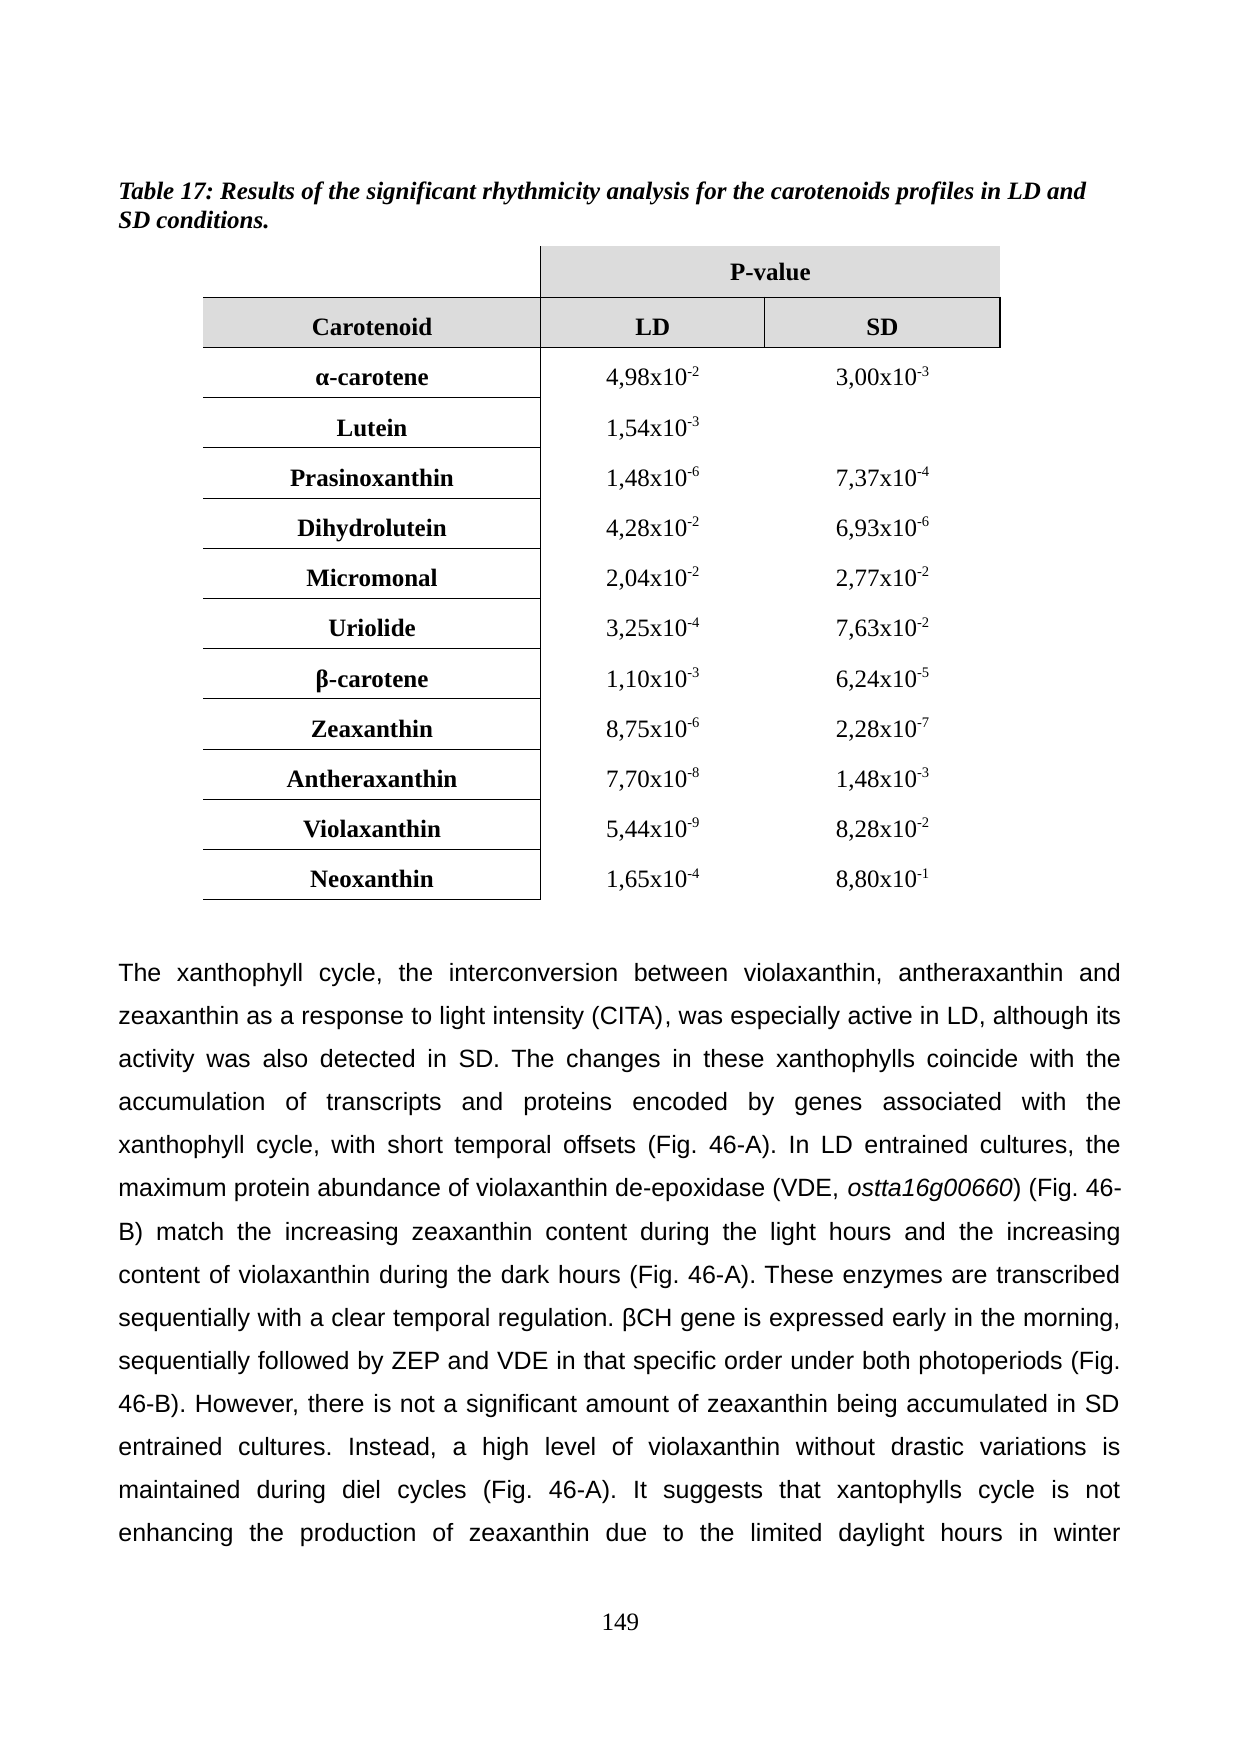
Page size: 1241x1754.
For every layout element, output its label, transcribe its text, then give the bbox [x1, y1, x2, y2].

table_cell 3,25x10-4 [541, 598, 764, 648]
table_cell 5,44x10-9 [541, 799, 764, 849]
table_cell 7,63x10-2 [764, 598, 1000, 648]
table_cell 2,28x10-7 [764, 698, 1000, 748]
table_cell 2,04x10-2 [541, 548, 764, 598]
table_cell 1,65x10-4 [541, 849, 764, 899]
table_header [203, 246, 540, 297]
table_cell 1,54x10-3 [541, 397, 764, 447]
text Table 17: Results of the significant rhythmicity analysis for the carotenoids profiles in LD and SD conditions. [118, 176, 1122, 234]
table_cell 8,75x10-6 [541, 698, 764, 748]
table_cell 2,77x10-2 [764, 548, 1000, 598]
table_cell 8,28x10-2 [764, 799, 1000, 849]
table_cell 1,48x10-3 [764, 749, 1000, 799]
table_cell 8,80x10-1 [764, 849, 1000, 899]
table_cell Violaxanthin [203, 800, 540, 849]
table_cell 3,00x10-3 [764, 348, 1000, 397]
table_cell 4,28x10-2 [541, 498, 764, 548]
table_cell Carotenoid [203, 298, 540, 347]
table_cell Antheraxanthin [203, 750, 540, 799]
table_cell 1,48x10-6 [541, 447, 764, 497]
text The xanthophyll cycle, the interconversion between violaxanthin, antheraxanthin and zeaxanthin as a response to light intensity (CITA), was especially active in LD, although its activity was also detected in SD. The changes in these xanthophylls coincide with the accumulation of transcripts and proteins encoded by genes associated with the xanthophyll cycle, with short temporal offsets (Fig. 46-A). In LD entrained cultures, the maximum protein abundance of violaxanthin de-epoxidase (VDE, ostta16g00660) (Fig. 46-B) match the increasing zeaxanthin content during the light hours and the increasing content of violaxanthin during the dark hours (Fig. 46-A). These enzymes are transcribed sequentially with a clear temporal regulation. βCH gene is expressed early in the morning, sequentially followed by ZEP and VDE in that specific order under both photoperiods (Fig. 46-B). However, there is not a significant amount of zeaxanthin being accumulated in SD entrained cultures. Instead, a high level of violaxanthin without drastic variations is maintained during diel cycles (Fig. 46-A). It suggests that xantophylls cycle is not enhancing the production of zeaxanthin due to the limited daylight hours in winter [118, 958, 1122, 1547]
table_cell SD [765, 298, 999, 347]
table_cell 4,98x10-2 [541, 348, 764, 397]
table_header P-value [541, 246, 1000, 297]
table_cell 1,10x10-3 [541, 648, 764, 698]
table_cell [764, 397, 1000, 447]
table_cell α-carotene [203, 348, 540, 397]
table_cell Dihydrolutein [203, 499, 540, 548]
table_cell 6,93x10-6 [764, 498, 1000, 548]
table_cell LD [541, 298, 764, 347]
table_cell β-carotene [203, 649, 540, 698]
table_cell 6,24x10-5 [764, 648, 1000, 698]
table_cell Neoxanthin [203, 850, 540, 899]
table_cell Uriolide [203, 599, 540, 648]
table_cell Lutein [203, 398, 540, 447]
table_cell 7,70x10-8 [541, 749, 764, 799]
table_cell Prasinoxanthin [203, 448, 540, 497]
table_cell 7,37x10-4 [764, 447, 1000, 497]
table_cell Micromonal [203, 549, 540, 598]
table_cell Zeaxanthin [203, 699, 540, 748]
